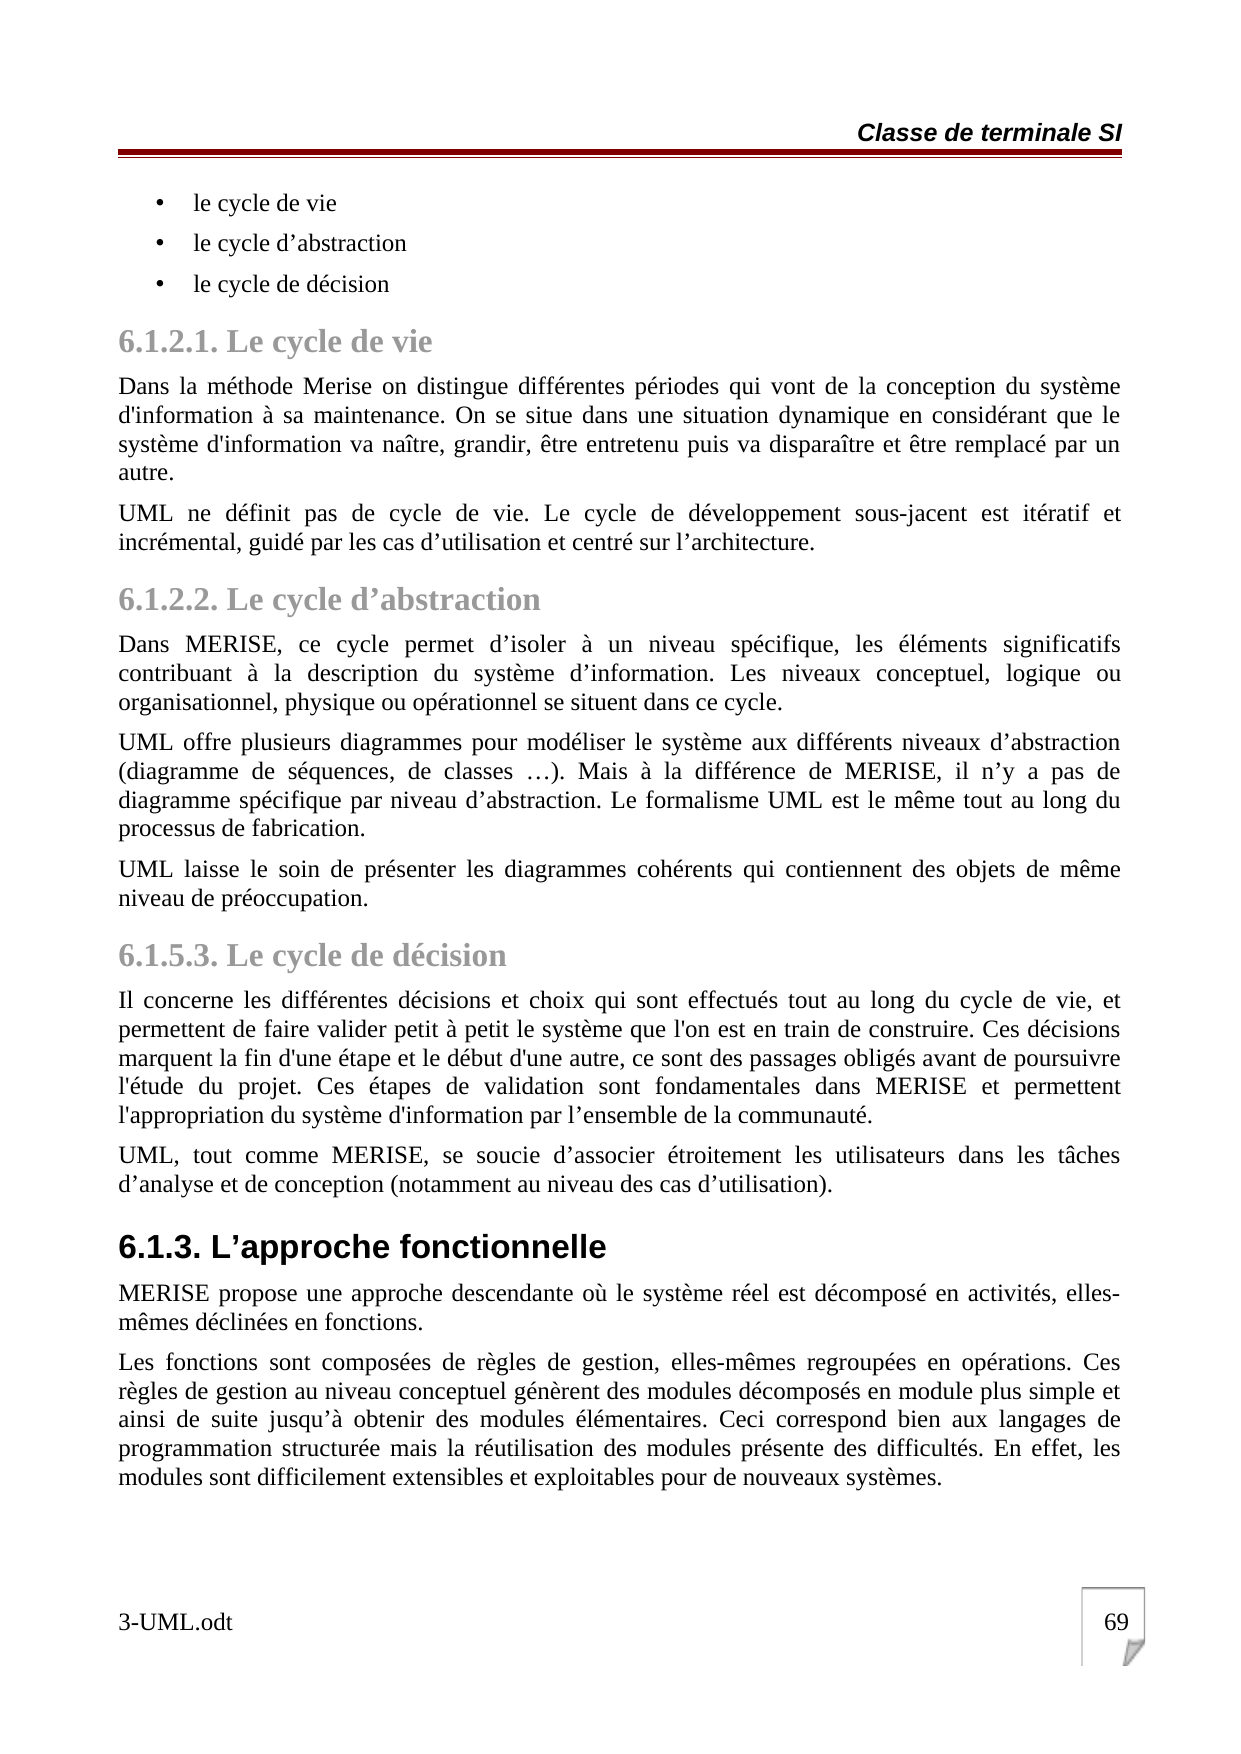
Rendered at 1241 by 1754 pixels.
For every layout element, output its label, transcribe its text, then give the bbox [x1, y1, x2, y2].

text Dans la méthode Merise on distingue différentes périodes qui vont de la conception du système d'information à sa maintenance. On se situe dans une situation dynamique en considérant que le système d'information va naître, grandir, être entretenu puis va disparaître et être remplacé par un autre. [118, 371, 1122, 486]
text UML offre plusieurs diagrammes pour modéliser le système aux différents niveaux d’abstraction (diagramme de séquences, de classes …). Mais à la différence de MERISE, il n’y a pas de diagramme spécifique par niveau d’abstraction. Le formalisme UML est le même tout au long du processus de fabrication. [118, 727, 1122, 842]
text Dans MERISE, ce cycle permet d’isoler à un niveau spécifique, les éléments significatifs contribuant à la description du système d’information. Les niveaux conceptuel, logique ou organisationnel, physique ou opérationnel se situent dans ce cycle. [118, 629, 1122, 715]
subtitle 6.1.3. L’approche fonctionnelle [118, 1228, 1122, 1266]
text UML laisse le soin de présenter les diagrammes cohérents qui contiennent des objets de même niveau de préoccupation. [118, 854, 1122, 911]
text Il concerne les différentes décisions et choix qui sont effectués tout au long du cycle de vie, et permettent de faire valider petit à petit le système que l'on est en train de construire. Ces décisions marquent la fin d'une étape et le début d'une autre, ce sont des passages obligés avant de poursuivre l'étude du projet. Ces étapes de validation sont fondamentales dans MERISE et permettent l'appropriation du système d'information par l’ensemble de la communauté. [118, 985, 1122, 1129]
subtitle 6.1.2.2. Le cycle d’abstraction [118, 579, 1122, 617]
list le cycle d’abstraction [156, 228, 1122, 257]
text MERISE propose une approche descendante où le système réel est décomposé en activités, elles-mêmes déclinées en fonctions. [118, 1278, 1122, 1335]
text Les fonctions sont composées de règles de gestion, elles-mêmes regroupées en opérations. Ces règles de gestion au niveau conceptuel génèrent des modules décomposés en module plus simple et ainsi de suite jusqu’à obtenir des modules élémentaires. Ceci correspond bien aux langages de programmation structurée mais la réutilisation des modules présente des difficultés. En effet, les modules sont difficilement extensibles et exploitables pour de nouveaux systèmes. [118, 1347, 1122, 1491]
subtitle 6.1.5.3. Le cycle de décision [118, 935, 1122, 973]
text UML ne définit pas de cycle de vie. Le cycle de développement sous-jacent est itératif et incrémental, guidé par les cas d’utilisation et centré sur l’architecture. [118, 498, 1122, 556]
subtitle 6.1.2.1. Le cycle de vie [118, 321, 1122, 359]
text UML, tout comme MERISE, se soucie d’associer étroitement les utilisateurs dans les tâches d’analyse et de conception (notamment au niveau des cas d’utilisation). [118, 1141, 1122, 1198]
list le cycle de décision [156, 269, 1122, 298]
list le cycle de vie [156, 188, 1122, 217]
